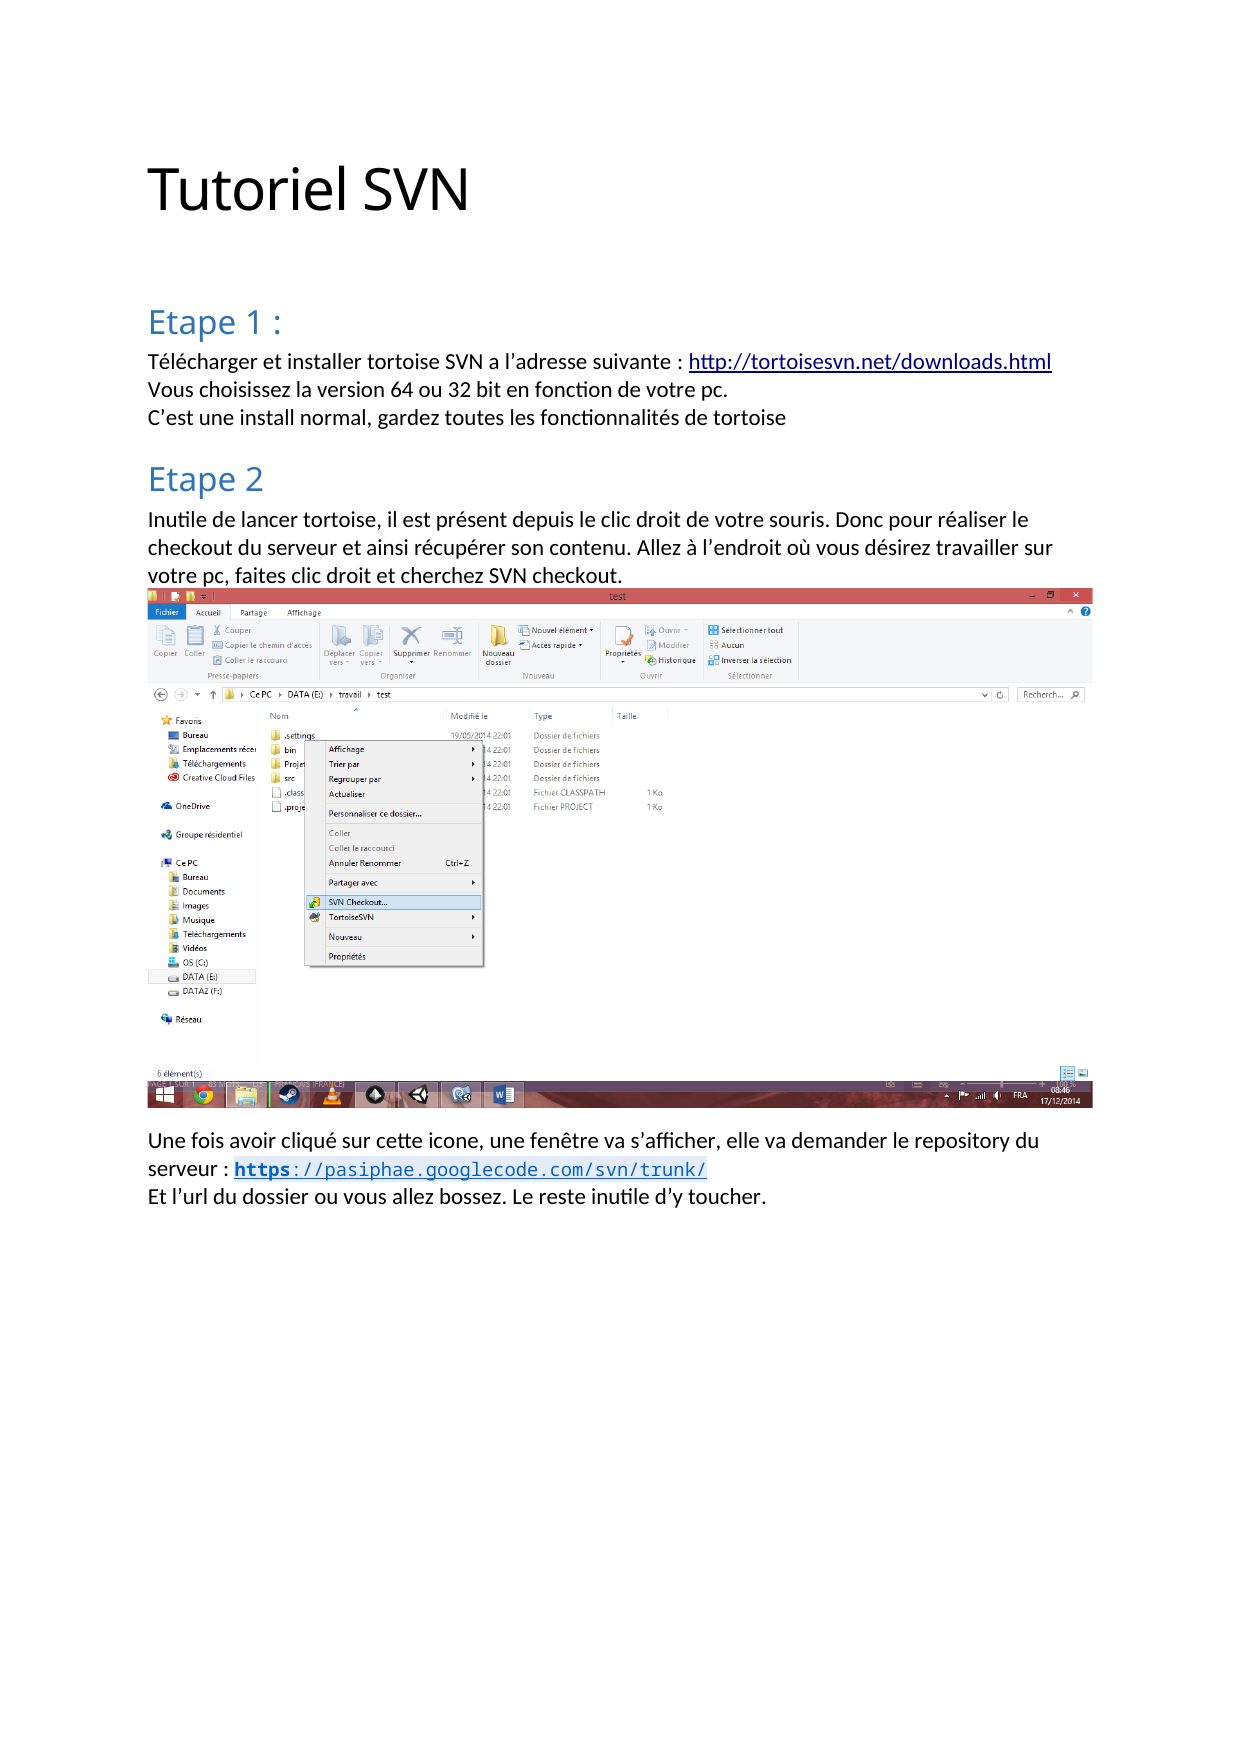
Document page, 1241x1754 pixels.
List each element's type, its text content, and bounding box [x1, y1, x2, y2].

subtitle Etape 2 [148, 456, 1093, 502]
text C’est une install normal, gardez toutes les fonctionnalités de tortoise [148, 403, 1093, 431]
subtitle Etape 1 : [148, 299, 1093, 344]
text Vous choisissez la version 64 ou 32 bit en fonction de votre pc. [148, 375, 1093, 403]
text Télécharger et installer tortoise SVN a l’adresse suivante : http://tortoisesvn.net/downloads.html [148, 347, 1093, 375]
text Inutile de lancer tortoise, il est présent depuis le clic droit de votre souris. Donc pour réaliser le checkout du serveur et ainsi récupérer son contenu. Allez à l’endroit où vous désirez travailler sur votre pc, faites clic droit et cherchez SVN checkout. [148, 505, 1093, 588]
text Et l’url du dossier ou vous allez bossez. Le reste inutile d’y toucher. [148, 1182, 1093, 1210]
text Tutoriel SVN [148, 148, 1093, 227]
text Une fois avoir cliqué sur cette icone, une fenêtre va s’afficher, elle va demander le repository du serveur : https://pasiphae.googlecode.com/svn/trunk/ [148, 1126, 1093, 1182]
